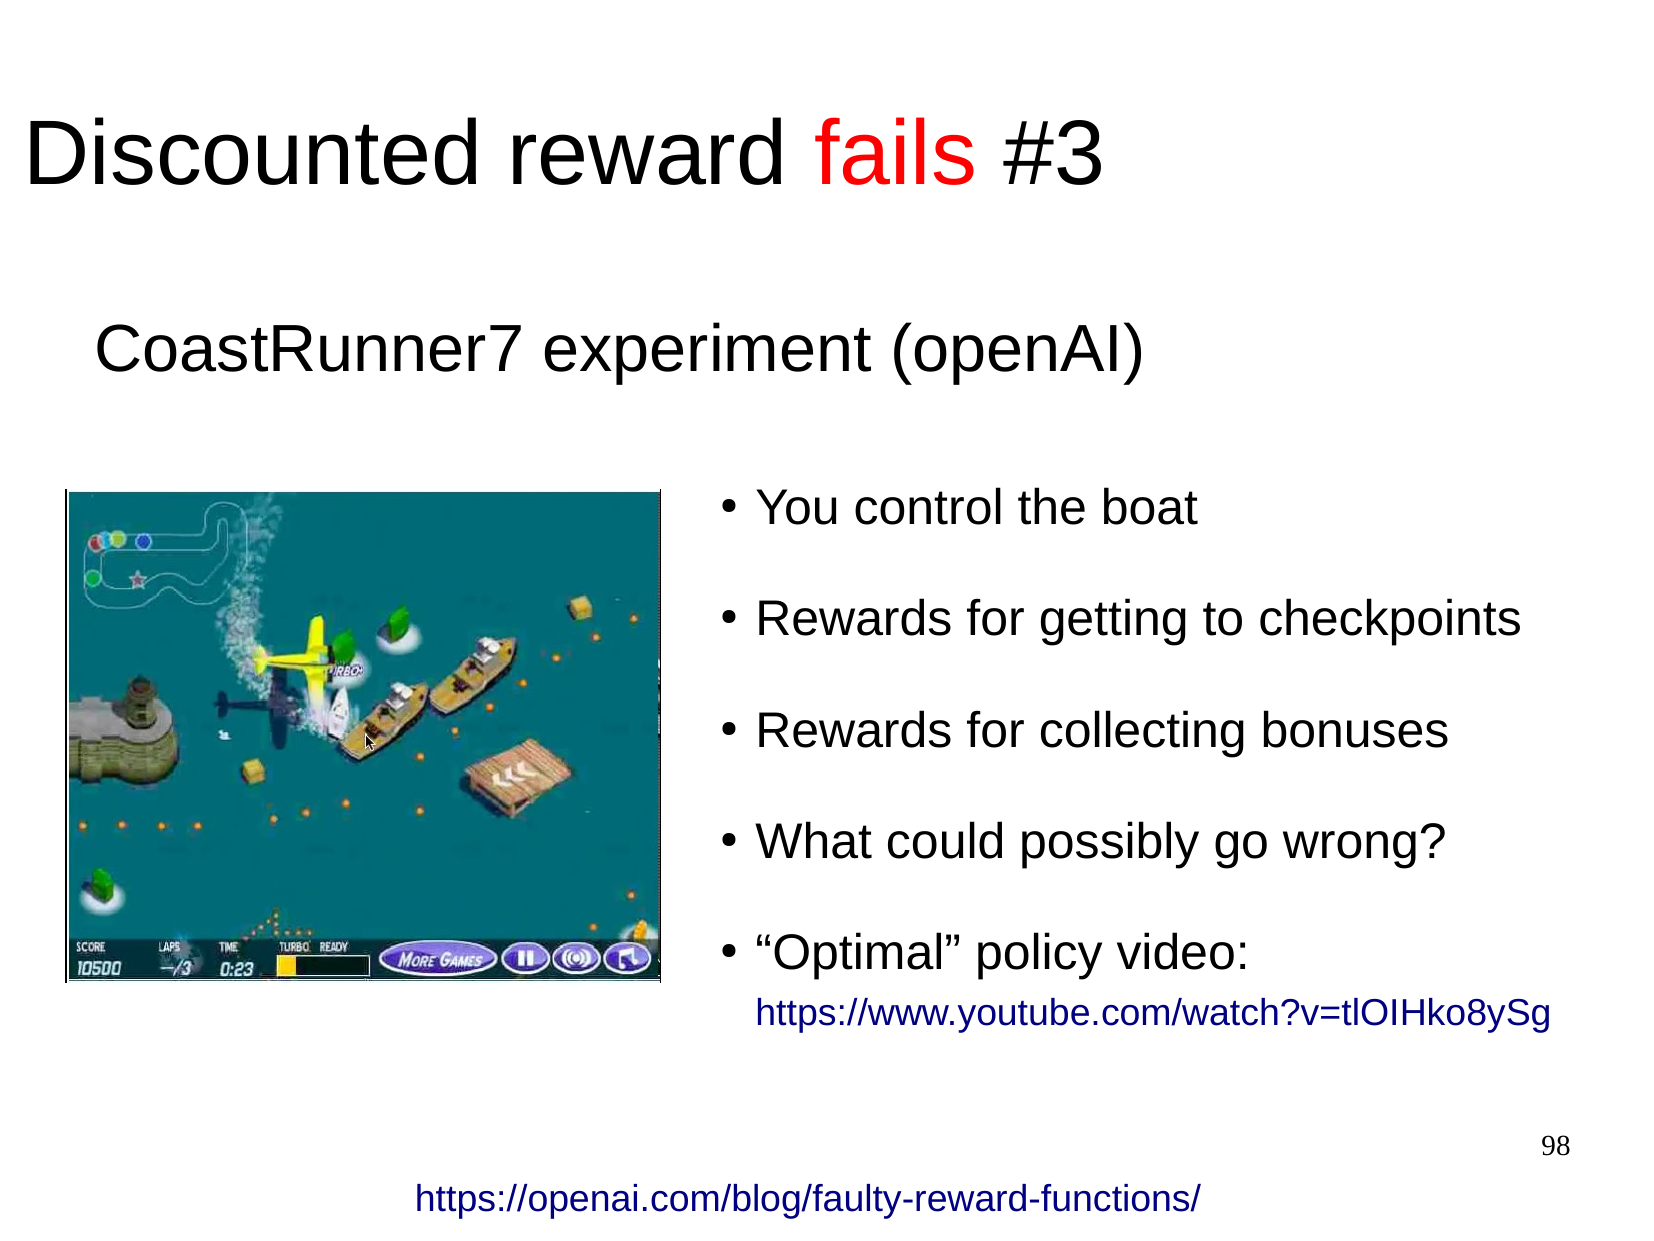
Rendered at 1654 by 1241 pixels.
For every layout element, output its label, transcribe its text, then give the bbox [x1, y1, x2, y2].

text_box CoastRunner7 experiment (openAI) [59, 296, 1501, 400]
title Discounted reward fails #3 [23, 49, 1512, 257]
text_box You control the boat Rewards for getting to checkpoints Rewards for collecting bonuses What could possibly go wrong? “Optimal” policy video: https://www.youtube.com/watch?v=tlOIHko8ySg [720, 415, 1654, 1156]
text_box https://openai.com/blog/faulty-reward-functions/ [400, 1170, 1227, 1227]
picture [65, 489, 661, 983]
